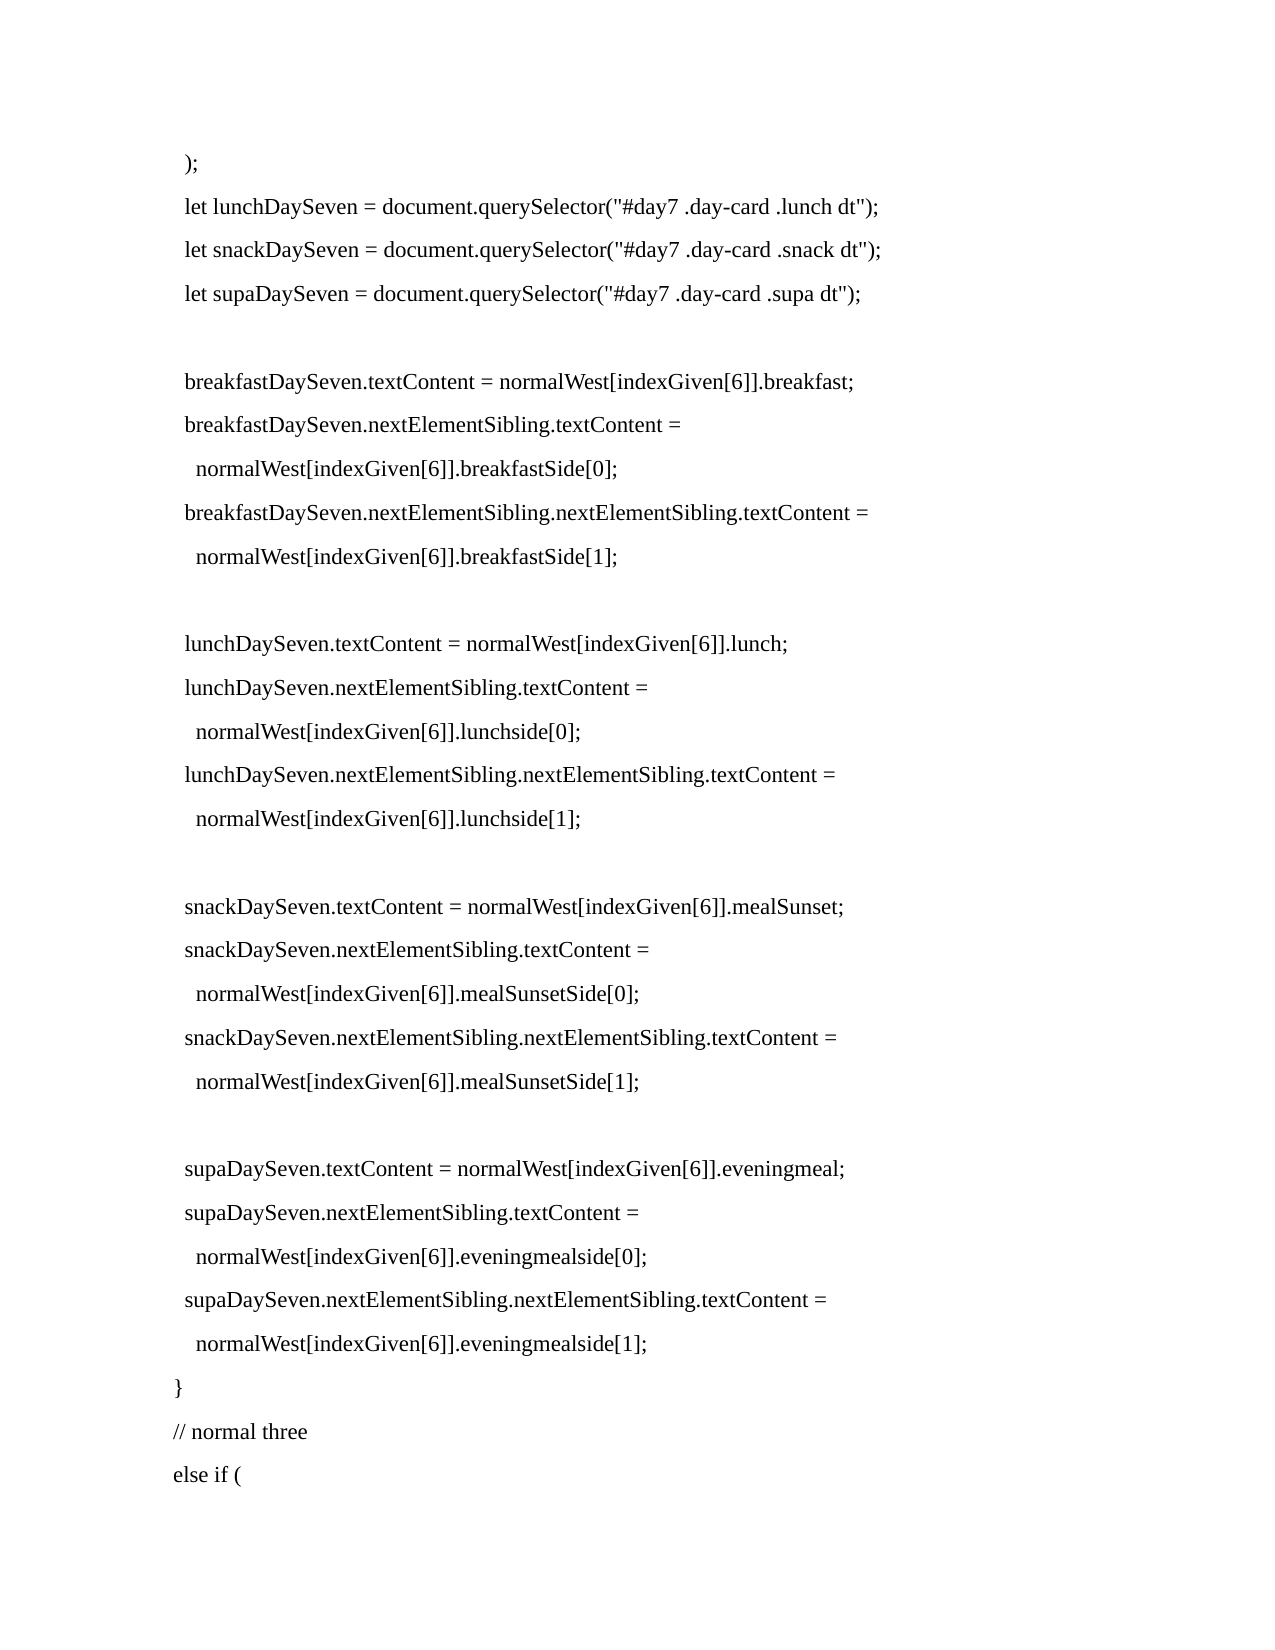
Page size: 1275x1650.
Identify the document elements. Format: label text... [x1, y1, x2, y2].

text normalWest[indexGiven[6]].lunchside[1]; [150, 806, 1125, 832]
text lunchDaySeven.nextElementSibling.nextElementSibling.textContent = [150, 762, 1125, 788]
text breakfastDaySeven.nextElementSibling.nextElementSibling.textContent = [150, 500, 1125, 525]
text snackDaySeven.textContent = normalWest[indexGiven[6]].mealSunset; [150, 894, 1125, 919]
text } [150, 1375, 1125, 1400]
text // normal three [150, 1419, 1125, 1444]
text let snackDaySeven = document.querySelector("#day7 .day-card .snack dt"); [150, 237, 1125, 263]
text let supaDaySeven = document.querySelector("#day7 .day-card .supa dt"); [150, 281, 1125, 307]
text normalWest[indexGiven[6]].lunchside[0]; [150, 719, 1125, 744]
text breakfastDaySeven.textContent = normalWest[indexGiven[6]].breakfast; [150, 369, 1125, 394]
text ); [150, 150, 1125, 175]
text let lunchDaySeven = document.querySelector("#day7 .day-card .lunch dt"); [150, 194, 1125, 219]
text supaDaySeven.nextElementSibling.textContent = [150, 1200, 1125, 1225]
text snackDaySeven.nextElementSibling.nextElementSibling.textContent = [150, 1025, 1125, 1050]
text normalWest[indexGiven[6]].eveningmealside[0]; [150, 1244, 1125, 1269]
text normalWest[indexGiven[6]].eveningmealside[1]; [150, 1331, 1125, 1357]
text normalWest[indexGiven[6]].mealSunsetSide[0]; [150, 981, 1125, 1007]
text lunchDaySeven.textContent = normalWest[indexGiven[6]].lunch; [150, 631, 1125, 657]
text supaDaySeven.textContent = normalWest[indexGiven[6]].eveningmeal; [150, 1156, 1125, 1182]
text else if ( [150, 1462, 1125, 1488]
text supaDaySeven.nextElementSibling.nextElementSibling.textContent = [150, 1287, 1125, 1313]
text lunchDaySeven.nextElementSibling.textContent = [150, 675, 1125, 700]
text snackDaySeven.nextElementSibling.textContent = [150, 937, 1125, 963]
text normalWest[indexGiven[6]].breakfastSide[1]; [150, 544, 1125, 569]
text normalWest[indexGiven[6]].mealSunsetSide[1]; [150, 1069, 1125, 1094]
text normalWest[indexGiven[6]].breakfastSide[0]; [150, 456, 1125, 482]
text breakfastDaySeven.nextElementSibling.textContent = [150, 412, 1125, 438]
